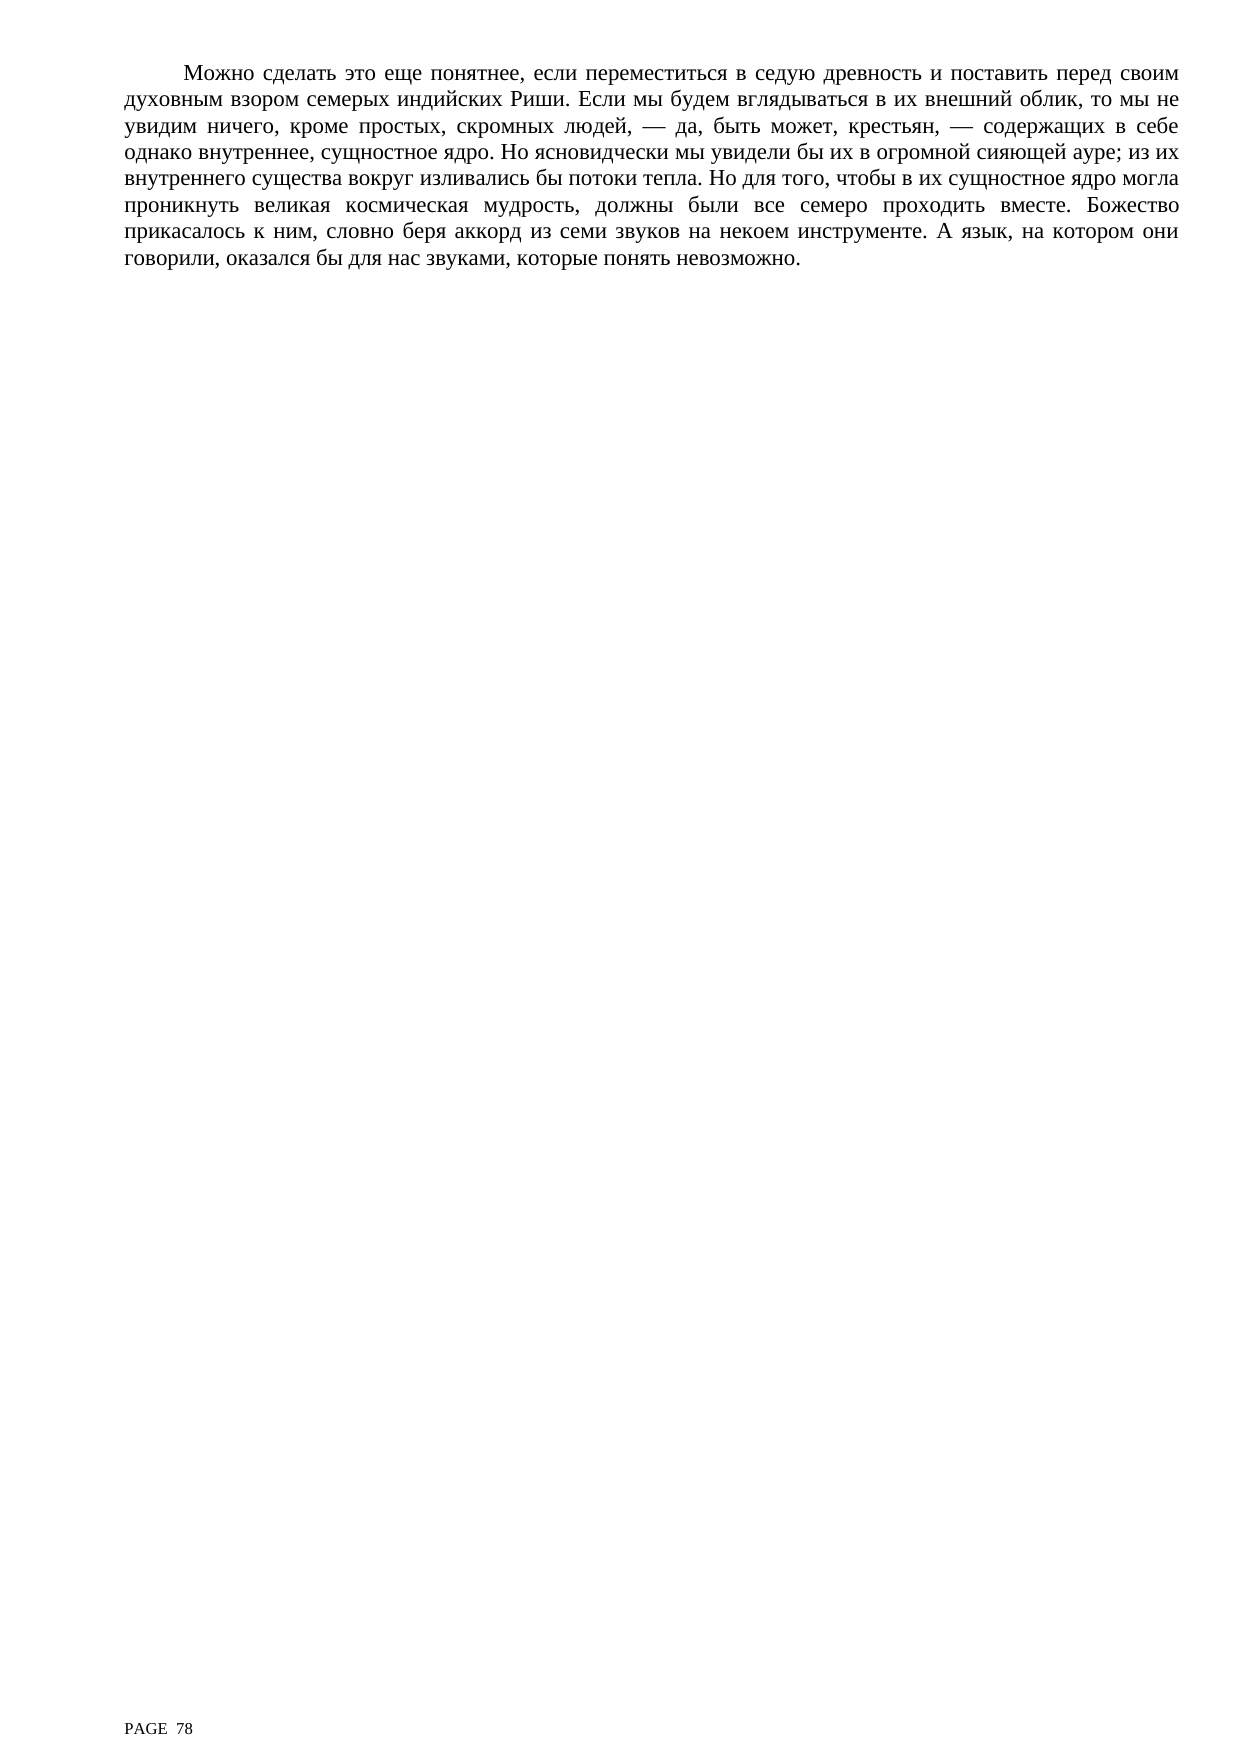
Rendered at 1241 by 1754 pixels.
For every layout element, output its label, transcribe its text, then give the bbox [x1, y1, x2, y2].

text Можно сделать это еще понятнее, если переместиться в седую древность и поставить перед своим духовным взором семерых индийских Риши. Если мы будем вглядываться в их внешний облик, то мы не увидим ничего, кроме простых, скромных людей, — да, быть может, крестьян, — содержащих в себе однако внутреннее, сущностное ядро. Но ясновидчески мы увидели бы их в огромной сияющей ауре; из их внутреннего существа вокруг изливались бы потоки тепла. Но для того, чтобы в их сущностное ядро могла проникнуть великая космическая мудрость, должны были все семеро проходить вместе. Божество прикасалось к ним, словно беря аккорд из семи звуков на некоем инструменте. А язык, на котором они говорили, оказался бы для нас звуками, которые понять невозможно. [124, 59, 1181, 270]
